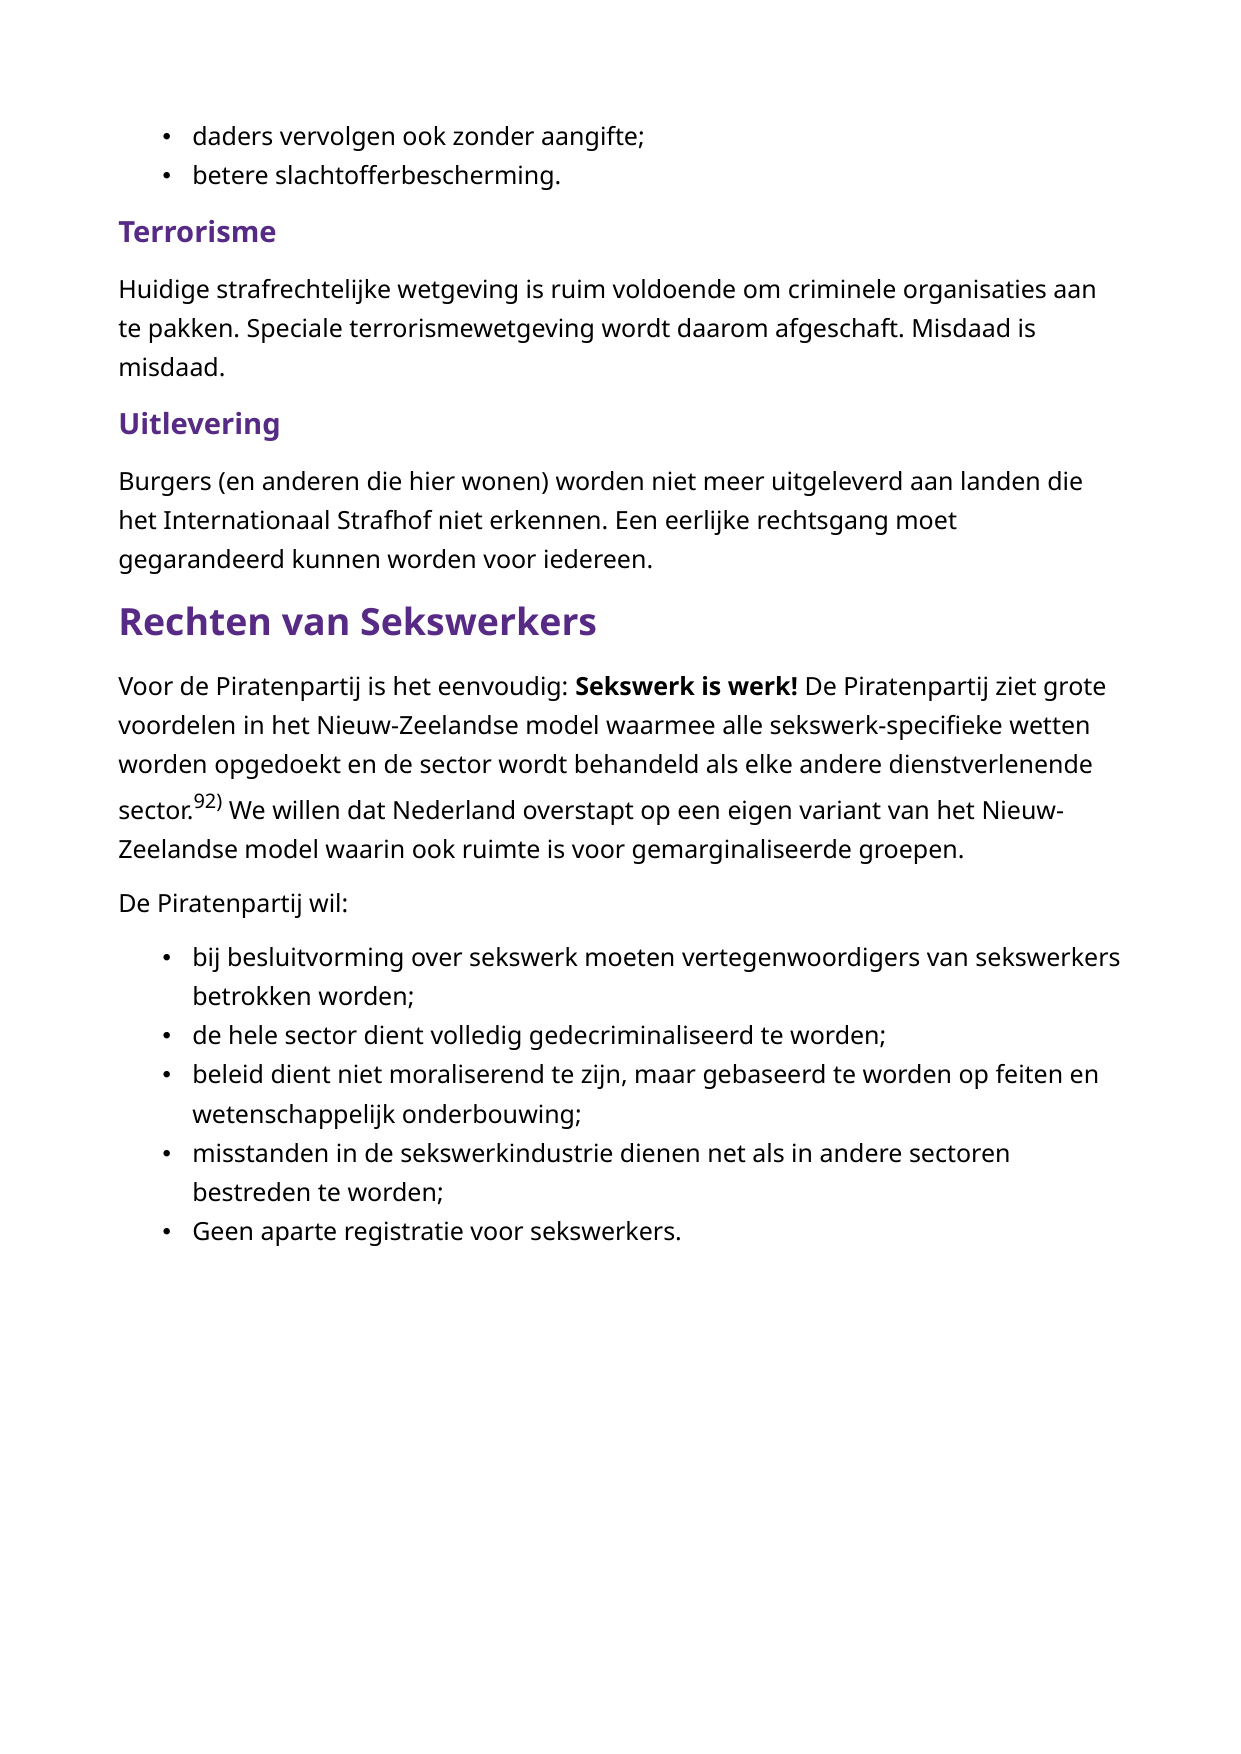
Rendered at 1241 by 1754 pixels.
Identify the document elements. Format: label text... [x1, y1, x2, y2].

text De Piratenpartij wil: [118, 886, 1122, 920]
text Burgers (en anderen die hier wonen) worden niet meer uitgeleverd aan landen die het Internationaal Strafhof niet erkennen. Een eerlijke rechtsgang moet gegarandeerd kunnen worden voor iedereen. [118, 463, 1122, 576]
list beleid dient niet moraliserend te zijn, maar gebaseerd te worden op feiten en wetenschappelijk onderbouwing; [162, 1057, 1122, 1130]
list de hele sector dient volledig gedecriminaliseerd te worden; [162, 1018, 1122, 1052]
text Huidige strafrechtelijke wetgeving is ruim voldoende om criminele organisaties aan te pakken. Speciale terrorismewetgeving wordt daarom afgeschaft. Misdaad is misdaad. [118, 271, 1122, 384]
subtitle Rechten van Sekswerkers [118, 596, 1122, 647]
text Voor de Piratenpartij is het eenvoudig: Sekswerk is werk! De Piratenpartij ziet grote voordelen in het Nieuw-Zeelandse model waarmee alle sekswerk-specifieke wetten worden opgedoekt en de sector wordt behandeld als elke andere dienstverlenende sector.92) We willen dat Nederland overstapt op een eigen variant van het Nieuw-Zeelandse model waarin ook ruimte is voor gemarginaliseerde groepen. [118, 669, 1122, 866]
subtitle Uitlevering [118, 403, 1122, 443]
list Geen aparte registratie voor sekswerkers. [162, 1214, 1122, 1248]
list bij besluitvorming over sekswerk moeten vertegenwoordigers van sekswerkers betrokken worden; [162, 939, 1122, 1013]
list daders vervolgen ook zonder aangifte; [162, 118, 1122, 152]
subtitle Terrorisme [118, 211, 1122, 251]
list misstanden in de sekswerkindustrie dienen net als in andere sectoren bestreden te worden; [162, 1135, 1122, 1209]
list betere slachtofferbescherming. [162, 157, 1122, 191]
